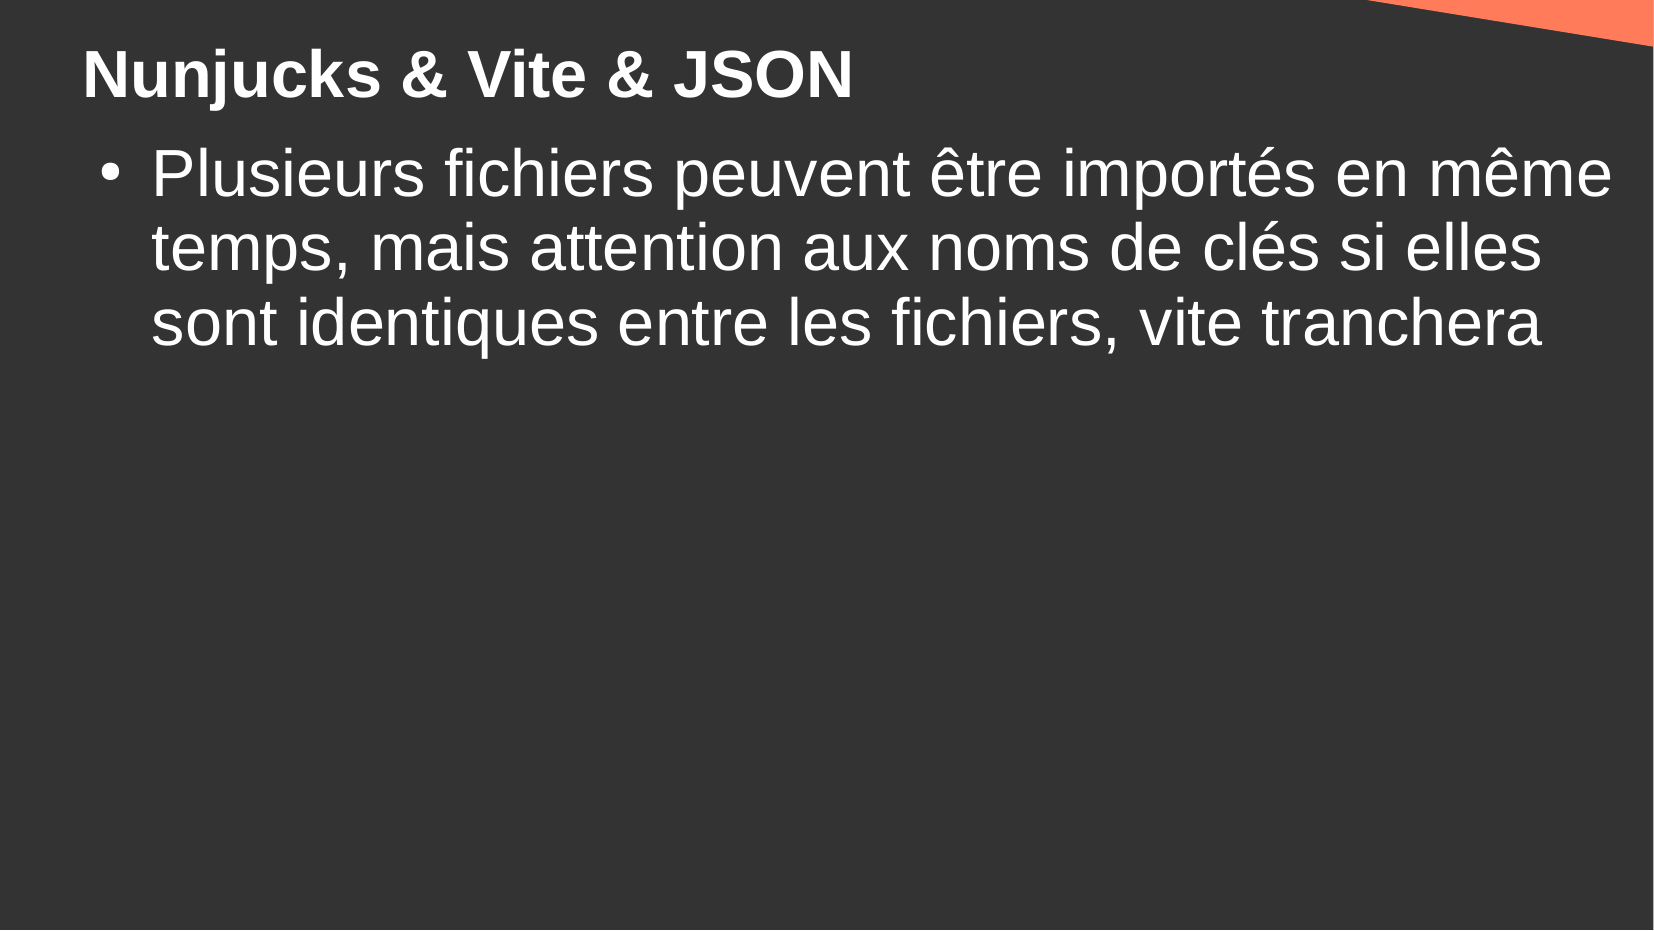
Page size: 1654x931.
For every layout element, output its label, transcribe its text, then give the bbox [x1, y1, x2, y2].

text_box [1366, 0, 1654, 47]
list Plusieurs fichiers peuvent être importés en même temps, mais attention aux noms de clés si elles sont identiques entre les fichiers, vite tranchera [80, 135, 1620, 739]
title Nunjucks & Vite & JSON [82, 37, 1571, 112]
